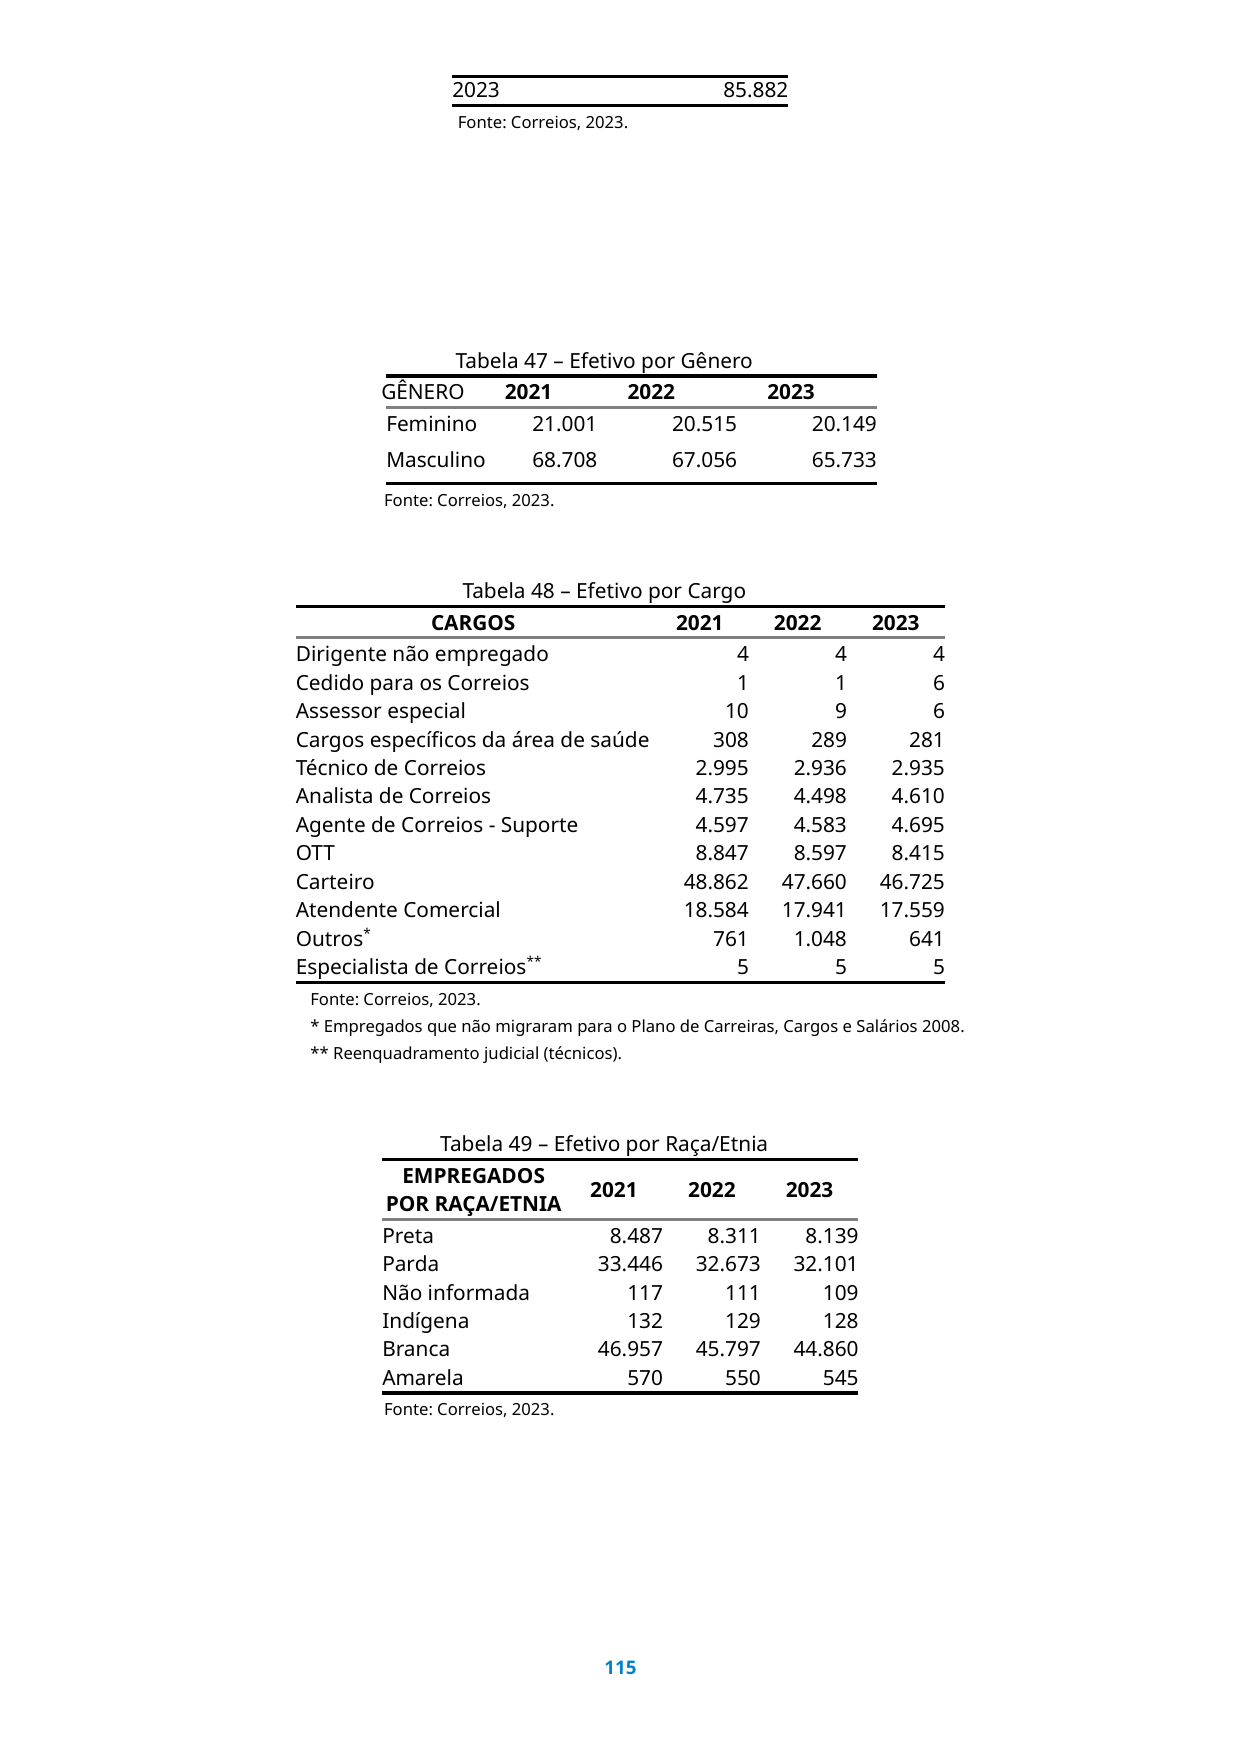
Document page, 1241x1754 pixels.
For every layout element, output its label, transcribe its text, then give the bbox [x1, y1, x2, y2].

table_header 2023 [737, 378, 877, 406]
table_cell 5 [847, 952, 944, 981]
table_cell 20.149 [737, 409, 877, 437]
table_cell 129 [663, 1306, 761, 1334]
table_cell 46.725 [847, 867, 944, 895]
table_cell Carteiro [296, 867, 651, 895]
table_cell 4 [749, 639, 847, 668]
list Tabela 48 – Efetivo por Cargo [145, 573, 1063, 605]
table_cell 68.708 [491, 438, 597, 482]
table_cell 2.995 [651, 753, 748, 782]
table_cell 45.797 [663, 1335, 761, 1363]
table_cell 4 [651, 639, 748, 668]
table_cell 117 [565, 1278, 663, 1306]
table_cell 21.001 [491, 409, 597, 437]
table_cell 46.957 [565, 1335, 663, 1363]
table_cell Branca [382, 1335, 565, 1363]
table_cell Preta [382, 1221, 565, 1249]
table_cell 17.941 [749, 895, 847, 924]
table_cell 47.660 [749, 867, 847, 895]
table_cell 65.733 [737, 438, 877, 482]
table_cell 4.498 [749, 782, 847, 810]
table_cell 109 [761, 1278, 858, 1306]
table_cell 8.597 [749, 839, 847, 867]
table_cell 1 [749, 668, 847, 696]
table_cell 8.415 [847, 839, 944, 867]
table_cell Analista de Correios [296, 782, 651, 810]
table_cell 132 [565, 1306, 663, 1334]
table_cell Cedido para os Correios [296, 668, 651, 696]
table_header CARGOS [296, 608, 651, 636]
table_cell Dirigente não empregado [296, 639, 651, 668]
table_cell Indígena [382, 1306, 565, 1334]
subtitle Fonte: Correios, 2023. [177, 107, 1063, 133]
table_cell Feminino [386, 409, 491, 437]
table_cell 5 [749, 952, 847, 981]
table_cell 8.847 [651, 839, 748, 867]
table_cell 4.695 [847, 810, 944, 838]
table_header EMPREGADOS POR RAÇA/ETNIA [382, 1161, 565, 1218]
table_cell 85.882 [704, 78, 788, 103]
table_cell OTT [296, 839, 651, 867]
table_cell 550 [663, 1363, 761, 1391]
table_cell Assessor especial [296, 696, 651, 725]
table_cell 20.515 [597, 409, 737, 437]
table_cell 2.936 [749, 753, 847, 782]
table_cell Outros* [296, 924, 651, 952]
subtitle * Empregados que não migraram para o Plano de Carreiras, Cargos e Salários 2008. [177, 1011, 1063, 1038]
table_cell 67.056 [597, 438, 737, 482]
table_header 2022 [663, 1161, 761, 1218]
table_header 2022 [597, 378, 737, 406]
table_header 2021 [565, 1161, 663, 1218]
table_cell 44.860 [761, 1335, 858, 1363]
table_cell 111 [663, 1278, 761, 1306]
table_cell 32.673 [663, 1249, 761, 1278]
subtitle Fonte: Correios, 2023. [384, 1394, 1063, 1420]
table_cell Parda [382, 1249, 565, 1278]
table_cell Cargos específicos da área de saúde [296, 725, 651, 753]
list Tabela 47 – Efetivo por Gênero [145, 343, 1063, 374]
table_header 2023 [761, 1161, 858, 1218]
table_cell 4.583 [749, 810, 847, 838]
table_cell 4.735 [651, 782, 748, 810]
table_cell 570 [565, 1363, 663, 1391]
table_cell 10 [651, 696, 748, 725]
table_cell 5 [651, 952, 748, 981]
table_cell Não informada [382, 1278, 565, 1306]
table_cell 308 [651, 725, 748, 753]
table_header 2023 [847, 608, 944, 636]
table_cell 1.048 [749, 924, 847, 952]
table_cell Atendente Comercial [296, 895, 651, 924]
table_cell 545 [761, 1363, 858, 1391]
subtitle Fonte: Correios, 2023. [177, 984, 1063, 1011]
table_cell 4.597 [651, 810, 748, 838]
subtitle ** Reenquadramento judicial (técnicos). [177, 1038, 1063, 1065]
table_cell Técnico de Correios [296, 753, 651, 782]
table_cell 641 [847, 924, 944, 952]
table_cell 2023 [452, 78, 704, 103]
table_header 2022 [749, 608, 847, 636]
table_cell Amarela [382, 1363, 565, 1391]
table_cell 18.584 [651, 895, 748, 924]
table_cell 8.139 [761, 1221, 858, 1249]
table_header GÊNERO [386, 378, 491, 406]
table_cell 281 [847, 725, 944, 753]
table_cell 4 [847, 639, 944, 668]
table_cell 4.610 [847, 782, 944, 810]
table_header 2021 [651, 608, 748, 636]
list Tabela 49 – Efetivo por Raça/Etnia [145, 1126, 1063, 1158]
table_cell 32.101 [761, 1249, 858, 1278]
table_cell 128 [761, 1306, 858, 1334]
table_cell 48.862 [651, 867, 748, 895]
table_cell 289 [749, 725, 847, 753]
table_cell 1 [651, 668, 748, 696]
table_cell 6 [847, 668, 944, 696]
table_cell 6 [847, 696, 944, 725]
table_cell Agente de Correios - Suporte [296, 810, 651, 838]
table_cell 8.487 [565, 1221, 663, 1249]
subtitle Fonte: Correios, 2023. [177, 485, 1063, 512]
table_cell 9 [749, 696, 847, 725]
table_cell 2.935 [847, 753, 944, 782]
table_cell 33.446 [565, 1249, 663, 1278]
table_header 2021 [491, 378, 597, 406]
table_cell Especialista de Correios** [296, 952, 651, 981]
table_cell 761 [651, 924, 748, 952]
table_cell 17.559 [847, 895, 944, 924]
table_cell Masculino [386, 438, 491, 482]
table_cell 8.311 [663, 1221, 761, 1249]
